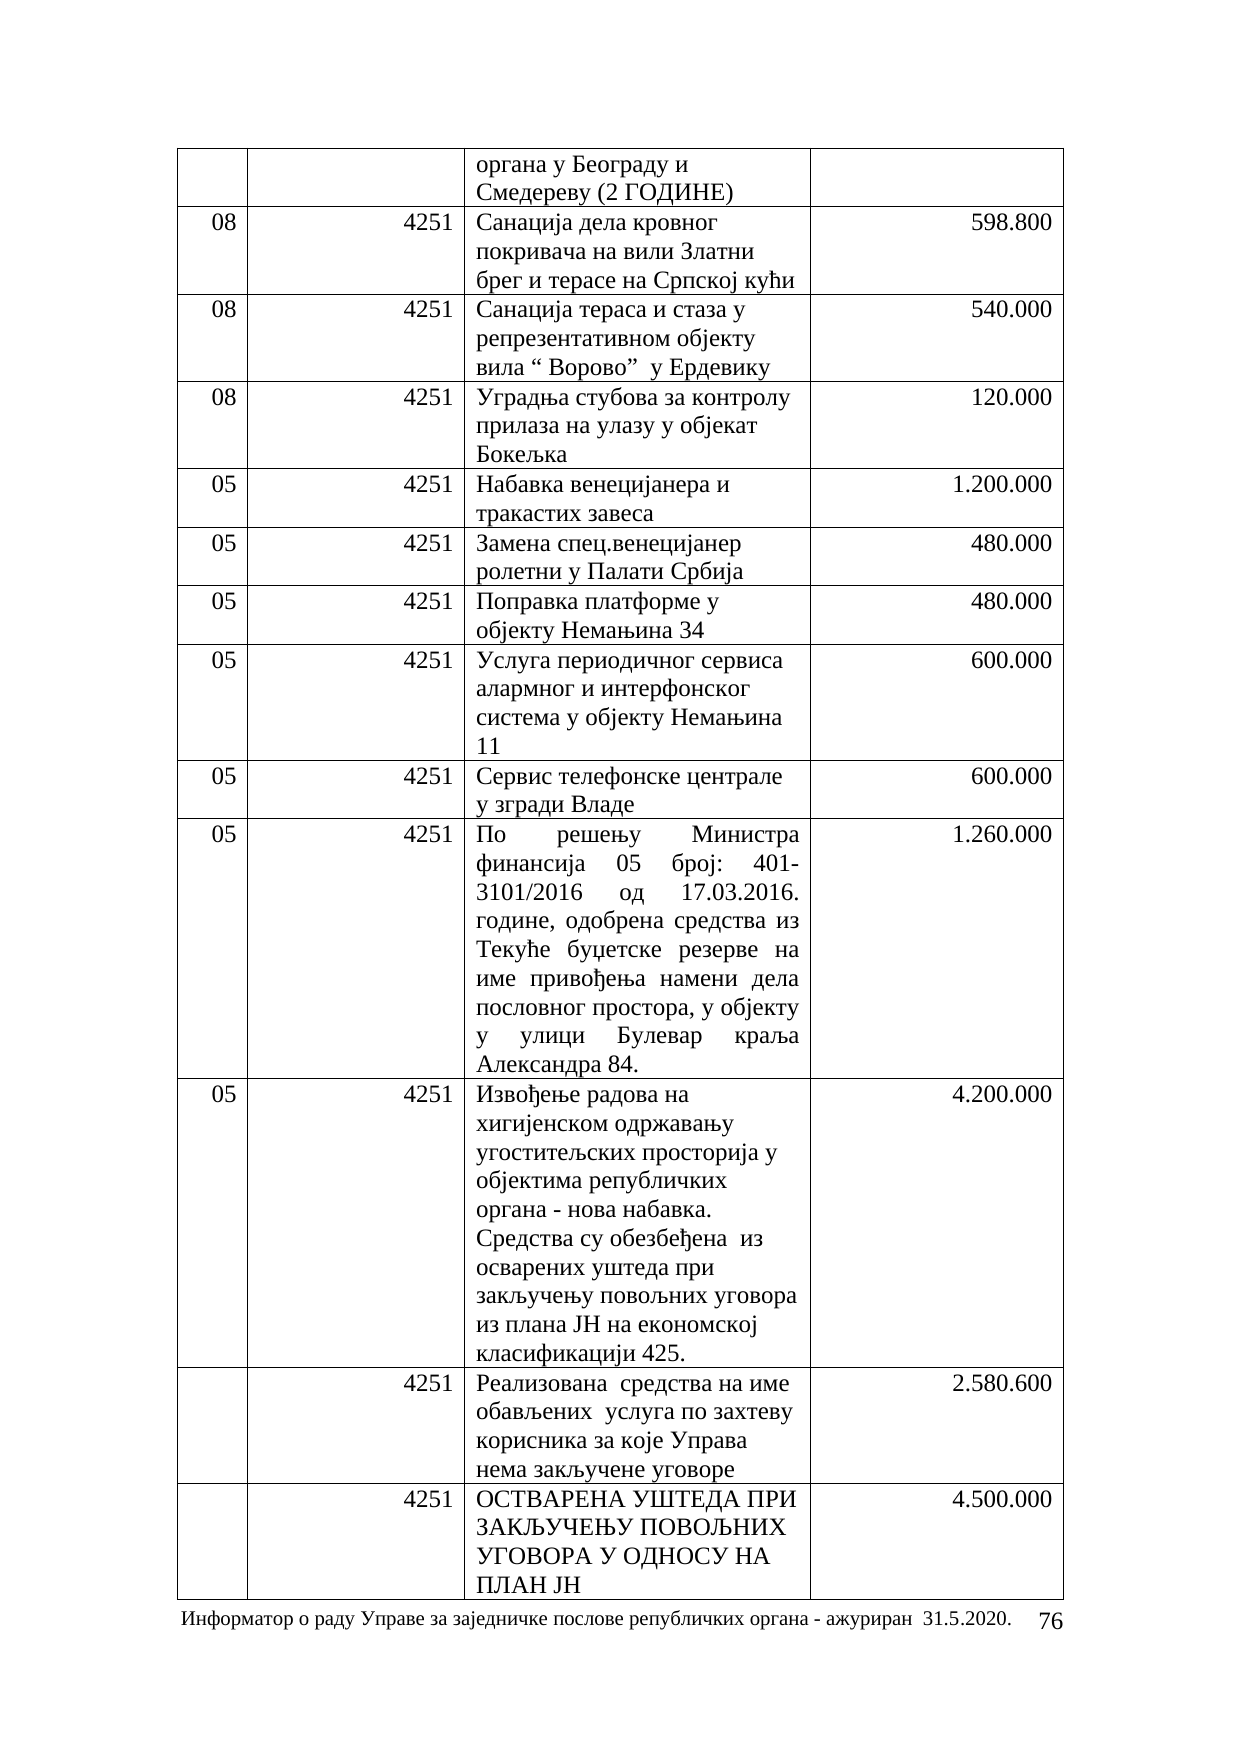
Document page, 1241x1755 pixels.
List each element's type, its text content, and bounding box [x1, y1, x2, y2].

table_cell Уградња стубова за контролу прилаза на улазу у објекат Бокељка [465, 382, 810, 468]
table_cell органа у Београду и Смедереву (2 ГОДИНЕ) [465, 149, 810, 206]
table_cell 1.200.000 [811, 469, 1063, 527]
table_cell ОСТВАРЕНА УШТЕДА ПРИ ЗАКЉУЧЕЊУ ПОВОЉНИХ УГОВОРА У ОДНОСУ НА ПЛАН ЈН [465, 1484, 810, 1599]
table_cell 4251 [248, 1484, 464, 1599]
table_cell Набавка венецијанера и тракастих завеса [465, 469, 810, 527]
table_cell 4251 [248, 528, 464, 585]
table_cell 4.500.000 [811, 1484, 1063, 1599]
table_cell Сервис телефонске централе у згради Владе [465, 761, 810, 818]
table_cell 4251 [248, 1079, 464, 1367]
table_cell 600.000 [811, 645, 1063, 760]
table_cell По решењу Министра финансија 05 број: 401-3101/2016 од 17.03.2016. године, одобрена средства из Текуће буџетске резерве на име привођења намени дела пословног простора, у објекту у улици Булевар краља Александра 84. [465, 819, 810, 1078]
table_cell 480.000 [811, 586, 1063, 644]
table_cell [248, 149, 464, 206]
table_cell Санација дела кровног покривача на вили Златни брег и терасе на Српској кући [465, 207, 810, 293]
table_cell 05 [178, 1079, 247, 1367]
table_cell [811, 149, 1063, 206]
table_cell Поправка платформе у објекту Немањина 34 [465, 586, 810, 644]
table_cell 1.260.000 [811, 819, 1063, 1078]
table_cell 4251 [248, 207, 464, 293]
table_cell 05 [178, 528, 247, 585]
table_cell 598.800 [811, 207, 1063, 293]
table_cell 2.580.600 [811, 1368, 1063, 1483]
table_cell 08 [178, 382, 247, 468]
table_cell 05 [178, 819, 247, 1078]
table_cell Санација тераса и стаза у репрезентативном објекту вила “ Ворово” у Ердевику [465, 295, 810, 381]
table_cell 4251 [248, 819, 464, 1078]
table_cell 600.000 [811, 761, 1063, 818]
table_cell 05 [178, 469, 247, 527]
table_cell 4251 [248, 295, 464, 381]
table_cell [178, 1368, 247, 1483]
table_cell Замена спец.венецијанер ролетни у Палати Србија [465, 528, 810, 585]
table_cell 4.200.000 [811, 1079, 1063, 1367]
table_cell 480.000 [811, 528, 1063, 585]
table_cell 540.000 [811, 295, 1063, 381]
table_cell 05 [178, 645, 247, 760]
table_cell Извођење радова на хигијенском одржавању угоститељских просторија у објектима републичких органа - нова набавка. Средства су обезбеђена из осварених уштеда при закључењу повољних уговора из плана ЈН на економској класификацији 425. [465, 1079, 810, 1367]
table_cell 05 [178, 761, 247, 818]
table_cell 120.000 [811, 382, 1063, 468]
table_cell 4251 [248, 645, 464, 760]
table_cell 4251 [248, 469, 464, 527]
table_cell [178, 1484, 247, 1599]
table_cell 05 [178, 586, 247, 644]
table_cell 4251 [248, 586, 464, 644]
table_cell [178, 149, 247, 206]
table_cell 08 [178, 207, 247, 293]
table_cell 08 [178, 295, 247, 381]
table_cell 4251 [248, 382, 464, 468]
table_cell 4251 [248, 1368, 464, 1483]
table_cell 4251 [248, 761, 464, 818]
table_cell Услуга периодичног сервиса алармног и интерфонског система у објекту Немањина 11 [465, 645, 810, 760]
table_cell Реализована средства на име обављених услуга по захтеву корисника за које Управа нема закључене уговоре [465, 1368, 810, 1483]
